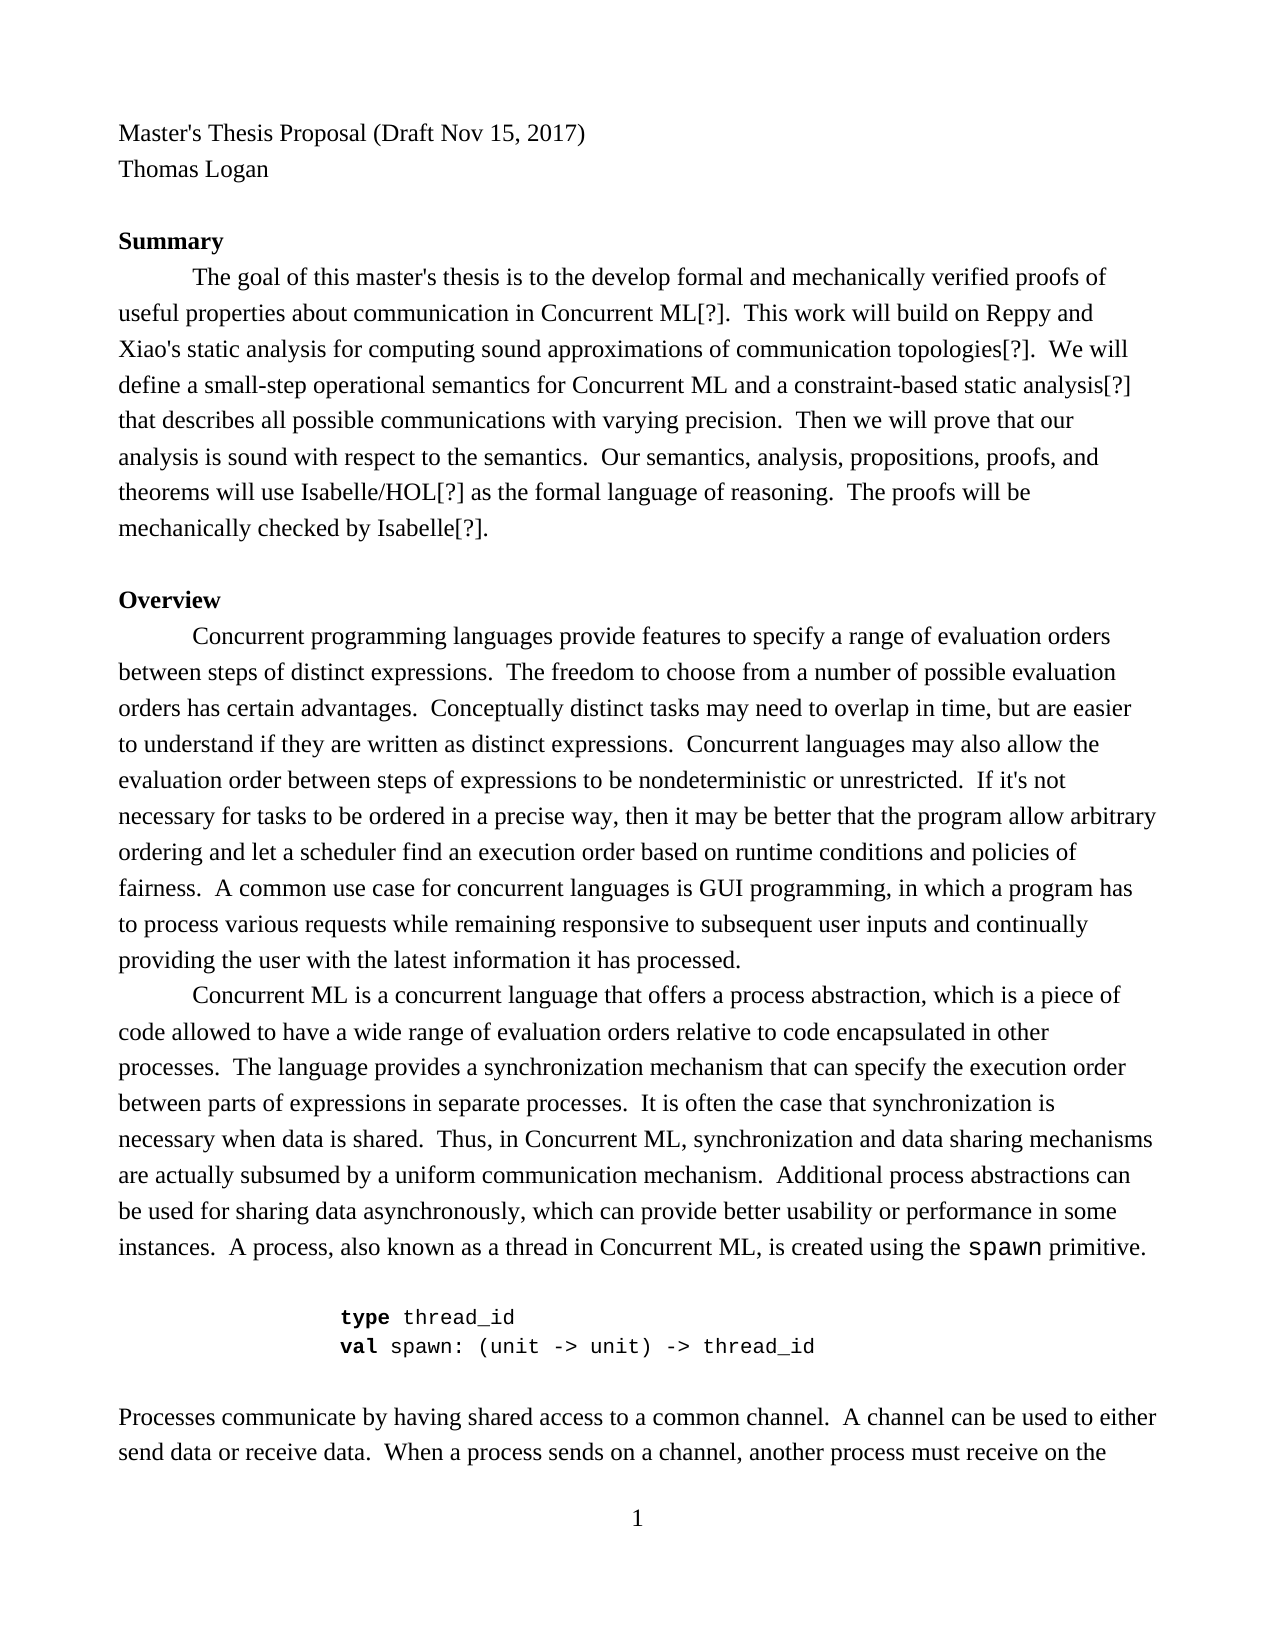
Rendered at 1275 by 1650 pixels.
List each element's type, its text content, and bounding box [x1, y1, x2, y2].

text Summary [118, 226, 1157, 255]
text The goal of this master's thesis is to the develop formal and mechanically verified proofs of useful properties about communication in Concurrent ML[?]. This work will build on Reppy and Xiao's static analysis for computing sound approximations of communication topologies[?]. We will define a small-step operational semantics for Concurrent ML and a constraint-based static analysis[?] that describes all possible communications with varying precision. Then we will prove that our analysis is sound with respect to the semantics. Our semantics, analysis, propositions, proofs, and theorems will use Isabelle/HOL[?] as the formal language of reasoning. The proofs will be mechanically checked by Isabelle[?]. [118, 262, 1157, 542]
text Overview [118, 585, 1157, 614]
text type thread_id [340, 1307, 1157, 1330]
text Master's Thesis Proposal (Draft Nov 15, 2017) [118, 118, 1157, 147]
text Concurrent programming languages provide features to specify a range of evaluation orders between steps of distinct expressions. The freedom to choose from a number of possible evaluation orders has certain advantages. Conceptually distinct tasks may need to overlap in time, but are easier to understand if they are written as distinct expressions. Concurrent languages may also allow the evaluation order between steps of expressions to be nondeterministic or unrestricted. If it's not necessary for tasks to be ordered in a precise way, then it may be better that the program allow arbitrary ordering and let a scheduler find an execution order based on runtime conditions and policies of fairness. A common use case for concurrent languages is GUI programming, in which a program has to process various requests while remaining responsive to subsequent user inputs and continually providing the user with the latest information it has processed. [118, 621, 1157, 973]
text val spawn: (unit -> unit) -> thread_id [340, 1336, 1157, 1360]
text Processes communicate by having shared access to a common channel. A channel can be used to either send data or receive data. When a process sends on a channel, another process must receive on the [118, 1402, 1157, 1466]
text Thomas Logan [118, 154, 1157, 183]
text Concurrent ML is a concurrent language that offers a process abstraction, which is a piece of code allowed to have a wide range of evaluation orders relative to code encapsulated in other processes. The language provides a synchronization mechanism that can specify the execution order between parts of expressions in separate processes. It is often the case that synchronization is necessary when data is shared. Thus, in Concurrent ML, synchronization and data sharing mechanisms are actually subsumed by a uniform communication mechanism. Additional process abstractions can be used for sharing data asynchronously, which can provide better usability or performance in some instances. A process, also known as a thread in Concurrent ML, is created using the spawn primitive. [118, 981, 1157, 1263]
